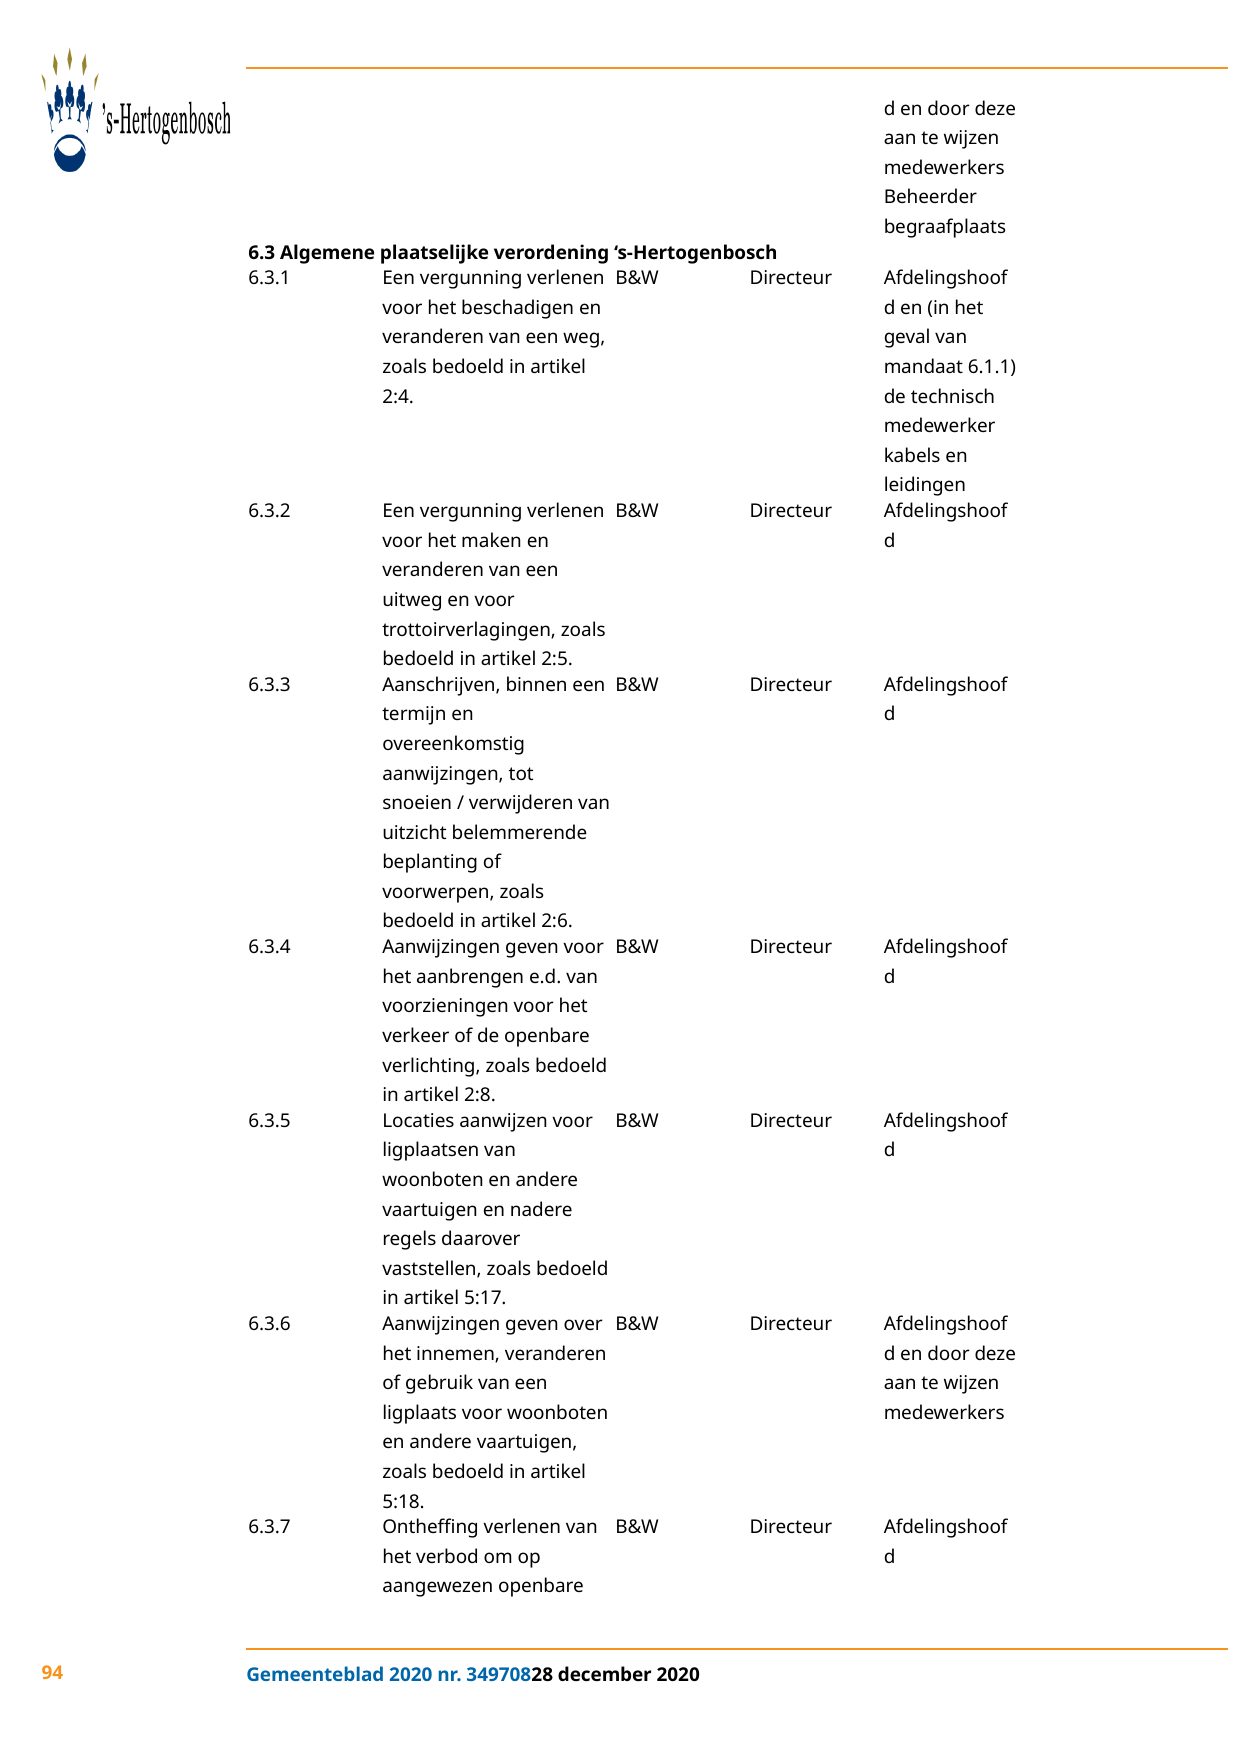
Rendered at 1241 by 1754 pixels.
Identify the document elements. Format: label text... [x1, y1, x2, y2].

table_cell B&W [615, 934, 749, 1107]
table_cell Directeur [749, 671, 883, 933]
table_cell 6.3.1 [248, 265, 382, 497]
table_cell 6.3.3 [248, 671, 382, 933]
table_cell Directeur [749, 498, 883, 671]
table_cell [382, 95, 615, 239]
table_cell 6.3.6 [248, 1310, 382, 1513]
table_cell Een vergunning verlenen voor het beschadigen en veranderen van een weg, zoals bedoeld in artikel 2:4. [382, 265, 615, 497]
table_cell B&W [615, 1310, 749, 1513]
table_cell Locaties aanwijzen voor ligplaatsen van woonboten en andere vaartuigen en nadere regels daarover vaststellen, zoals bedoeld in artikel 5:17. [382, 1107, 615, 1310]
table_cell Aanwijzingen geven voor het aanbrengen e.d. van voorzieningen voor het verkeer of de openbare verlichting, zoals bedoeld in artikel 2:8. [382, 934, 615, 1107]
table_cell [615, 95, 749, 239]
table_cell Directeur [749, 265, 883, 497]
table_cell [1018, 1514, 1152, 1598]
table_cell Directeur [749, 934, 883, 1107]
table_cell B&W [615, 498, 749, 671]
table_cell Afdelingshoofd [884, 1514, 1017, 1598]
table_cell Afdelingshoofd en door deze aan te wijzen medewerkers [884, 1310, 1017, 1513]
table_cell B&W [615, 1107, 749, 1310]
table_cell 6.3.2 [248, 498, 382, 671]
table_cell [1018, 1107, 1152, 1310]
table_cell [1018, 265, 1152, 497]
table_cell [248, 95, 382, 239]
table_cell Directeur [749, 1310, 883, 1513]
table_cell Directeur [749, 1107, 883, 1310]
table_cell d en door deze aan te wijzen medewerkers Beheerder begraafplaats [884, 95, 1017, 239]
table_cell 6.3.7 [248, 1514, 382, 1598]
table_cell Afdelingshoofd [884, 498, 1017, 671]
table_cell [1018, 1310, 1152, 1513]
table_cell [1018, 95, 1152, 239]
table_cell B&W [615, 671, 749, 933]
table_cell Een vergunning verlenen voor het maken en veranderen van een uitweg en voor trottoirverlagingen, zoals bedoeld in artikel 2:5. [382, 498, 615, 671]
table_cell [1018, 671, 1152, 933]
table_cell [1018, 934, 1152, 1107]
table_cell 6.3.5 [248, 1107, 382, 1310]
table_cell Aanwijzingen geven over het innemen, veranderen of gebruik van een ligplaats voor woonboten en andere vaartuigen, zoals bedoeld in artikel 5:18. [382, 1310, 615, 1513]
table_cell Afdelingshoofd [884, 1107, 1017, 1310]
table_cell 6.3 Algemene plaatselijke verordening ‘s-Hertogenbosch [248, 239, 1152, 264]
table_cell Afdelingshoofd en (in het geval van mandaat 6.1.1) de technisch medewerker kabels en leidingen [884, 265, 1017, 497]
table_cell [1018, 498, 1152, 671]
table_cell 6.3.4 [248, 934, 382, 1107]
table_cell Afdelingshoofd [884, 934, 1017, 1107]
table_cell [749, 95, 883, 239]
table_cell Aanschrijven, binnen een termijn en overeenkomstig aanwijzingen, tot snoeien / verwijderen van uitzicht belemmerende beplanting of voorwerpen, zoals bedoeld in artikel 2:6. [382, 671, 615, 933]
table_cell B&W [615, 265, 749, 497]
picture [41, 47, 231, 172]
table_cell Ontheffing verlenen van het verbod om op aangewezen openbare [382, 1514, 615, 1598]
table_cell Afdelingshoofd [884, 671, 1017, 933]
table_cell B&W [615, 1514, 749, 1598]
table_cell Directeur [749, 1514, 883, 1598]
